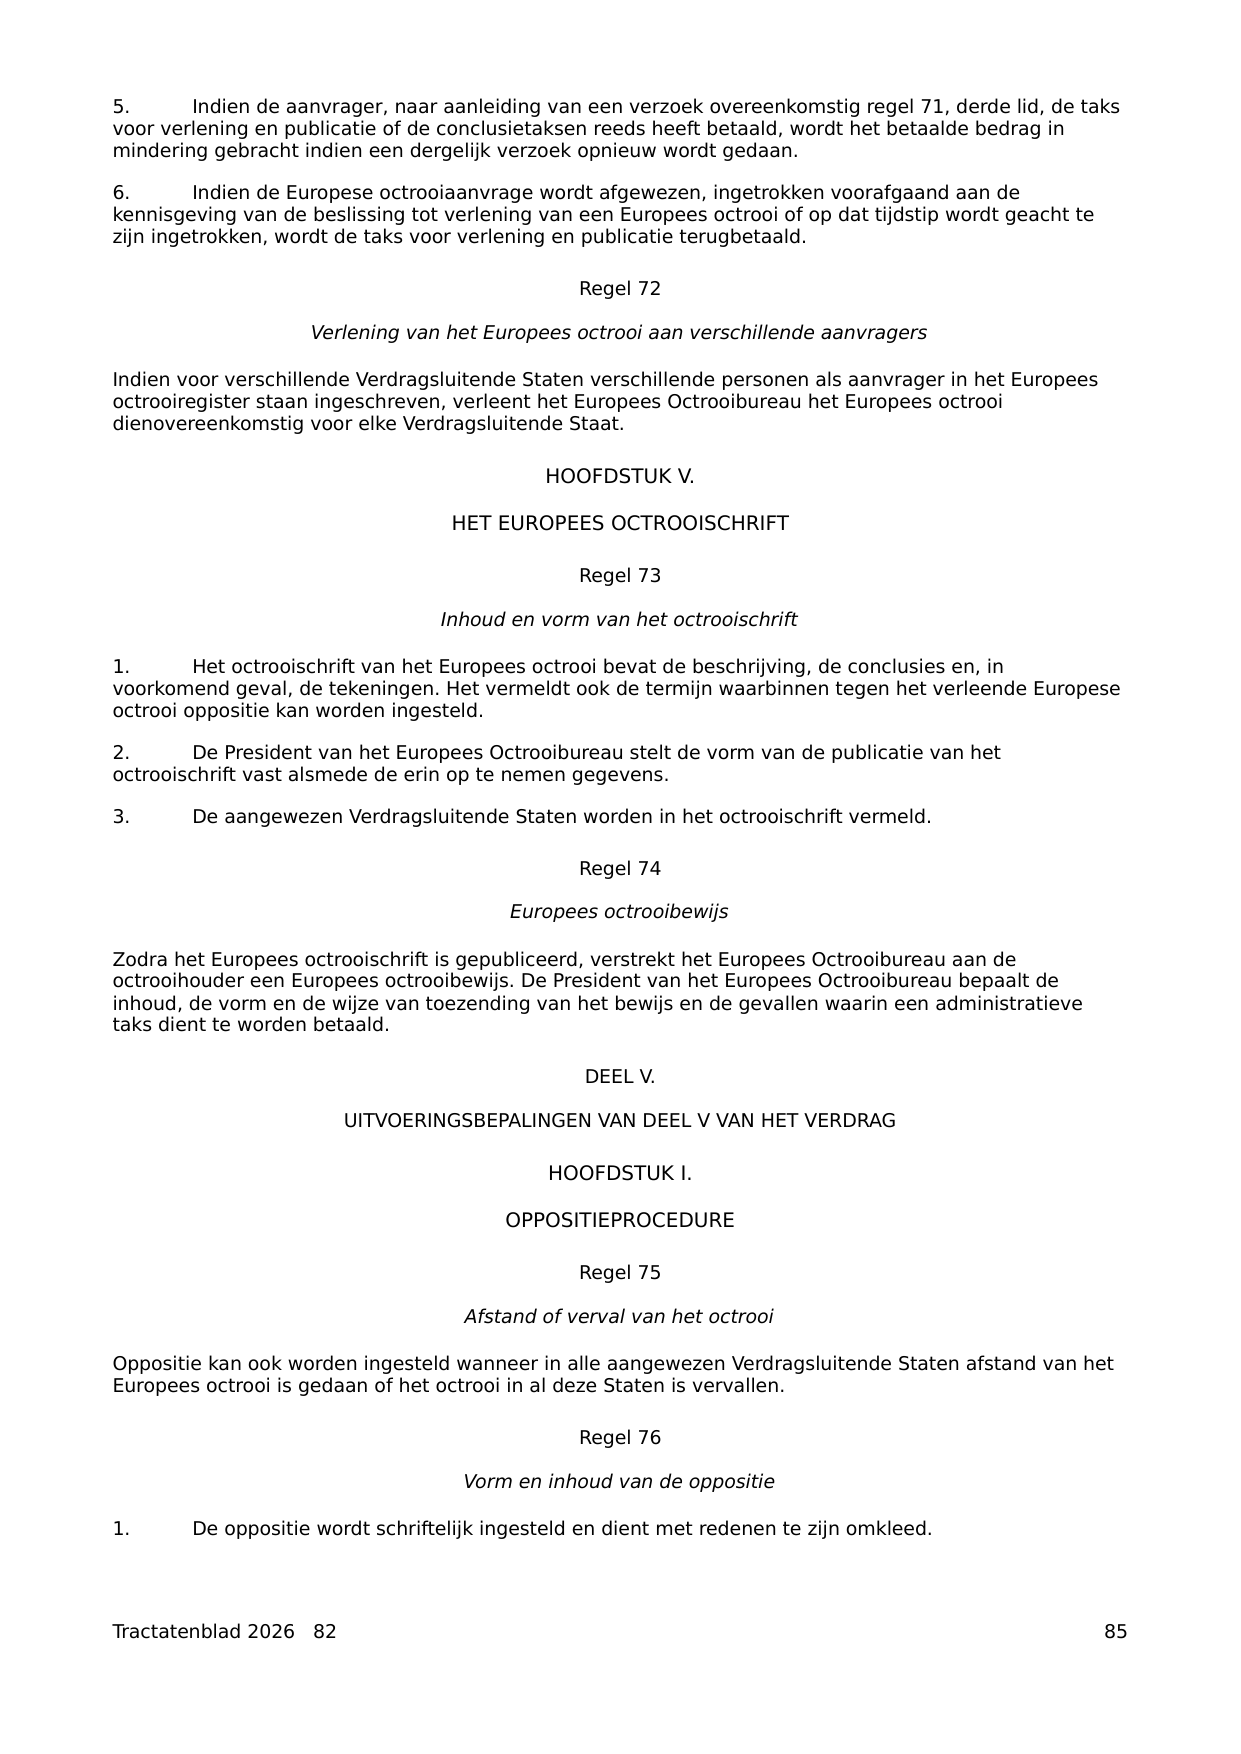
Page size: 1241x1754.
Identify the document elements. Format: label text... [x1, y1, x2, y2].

subtitle Regel 73 Inhoud en vorm van het octrooischrift [112, 565, 1128, 631]
text 5. Indien de aanvrager, naar aanleiding van een verzoek overeenkomstig regel 71, derde lid, de taks voor verlening en publicatie of de conclusietaksen reeds heeft betaald, wordt het betaalde bedrag in mindering gebracht indien een dergelijk verzoek opnieuw wordt gedaan. [112, 96, 1128, 162]
text Indien voor verschillende Verdragsluitende Staten verschillende personen als aanvrager in het Europees octrooiregister staan ingeschreven, verleent het Europees Octrooibureau het Europees octrooi dienovereenkomstig voor elke Verdragsluitende Staat. [112, 369, 1128, 435]
text 1. De oppositie wordt schriftelijk ingesteld en dient met redenen te zijn omkleed. [112, 1518, 1128, 1540]
subtitle HOOFDSTUK I. OPPOSITIEPROCEDURE [112, 1162, 1128, 1232]
subtitle Regel 74 Europees octrooibewijs [112, 857, 1128, 923]
text Zodra het Europees octrooischrift is gepubliceerd, verstrekt het Europees Octrooibureau aan de octrooihouder een Europees octrooibewijs. De President van het Europees Octrooibureau bepaalt de inhoud, de vorm en de wijze van toezending van het bewijs en de gevallen waarin een administratieve taks dient te worden betaald. [112, 948, 1128, 1036]
subtitle Regel 75 Afstand of verval van het octrooi [112, 1262, 1128, 1328]
text Oppositie kan ook worden ingesteld wanneer in alle aangewezen Verdragsluitende Staten afstand van het Europees octrooi is gedaan of het octrooi in al deze Staten is vervallen. [112, 1353, 1128, 1397]
text 3. De aangewezen Verdragsluitende Staten worden in het octrooischrift vermeld. [112, 806, 1128, 827]
text 1. Het octrooischrift van het Europees octrooi bevat de beschrijving, de conclusies en, in voorkomend geval, de tekeningen. Het vermeldt ook de termijn waarbinnen tegen het verleende Europese octrooi oppositie kan worden ingesteld. [112, 656, 1128, 722]
text 6. Indien de Europese octrooiaanvrage wordt afgewezen, ingetrokken voorafgaand aan de kennisgeving van de beslissing tot verlening van een Europees octrooi of op dat tijdstip wordt geacht te zijn ingetrokken, wordt de taks voor verlening en publicatie terugbetaald. [112, 182, 1128, 248]
text 2. De President van het Europees Octrooibureau stelt de vorm van de publicatie van het octrooischrift vast alsmede de erin op te nemen gegevens. [112, 742, 1128, 786]
subtitle DEEL V. UITVOERINGSBEPALINGEN VAN DEEL V VAN HET VERDRAG [112, 1066, 1128, 1132]
subtitle HOOFDSTUK V. HET EUROPEES OCTROOISCHRIFT [112, 465, 1128, 535]
subtitle Regel 72 Verlening van het Europees octrooi aan verschillende aanvragers [112, 278, 1128, 344]
subtitle Regel 76 Vorm en inhoud van de oppositie [112, 1427, 1128, 1493]
